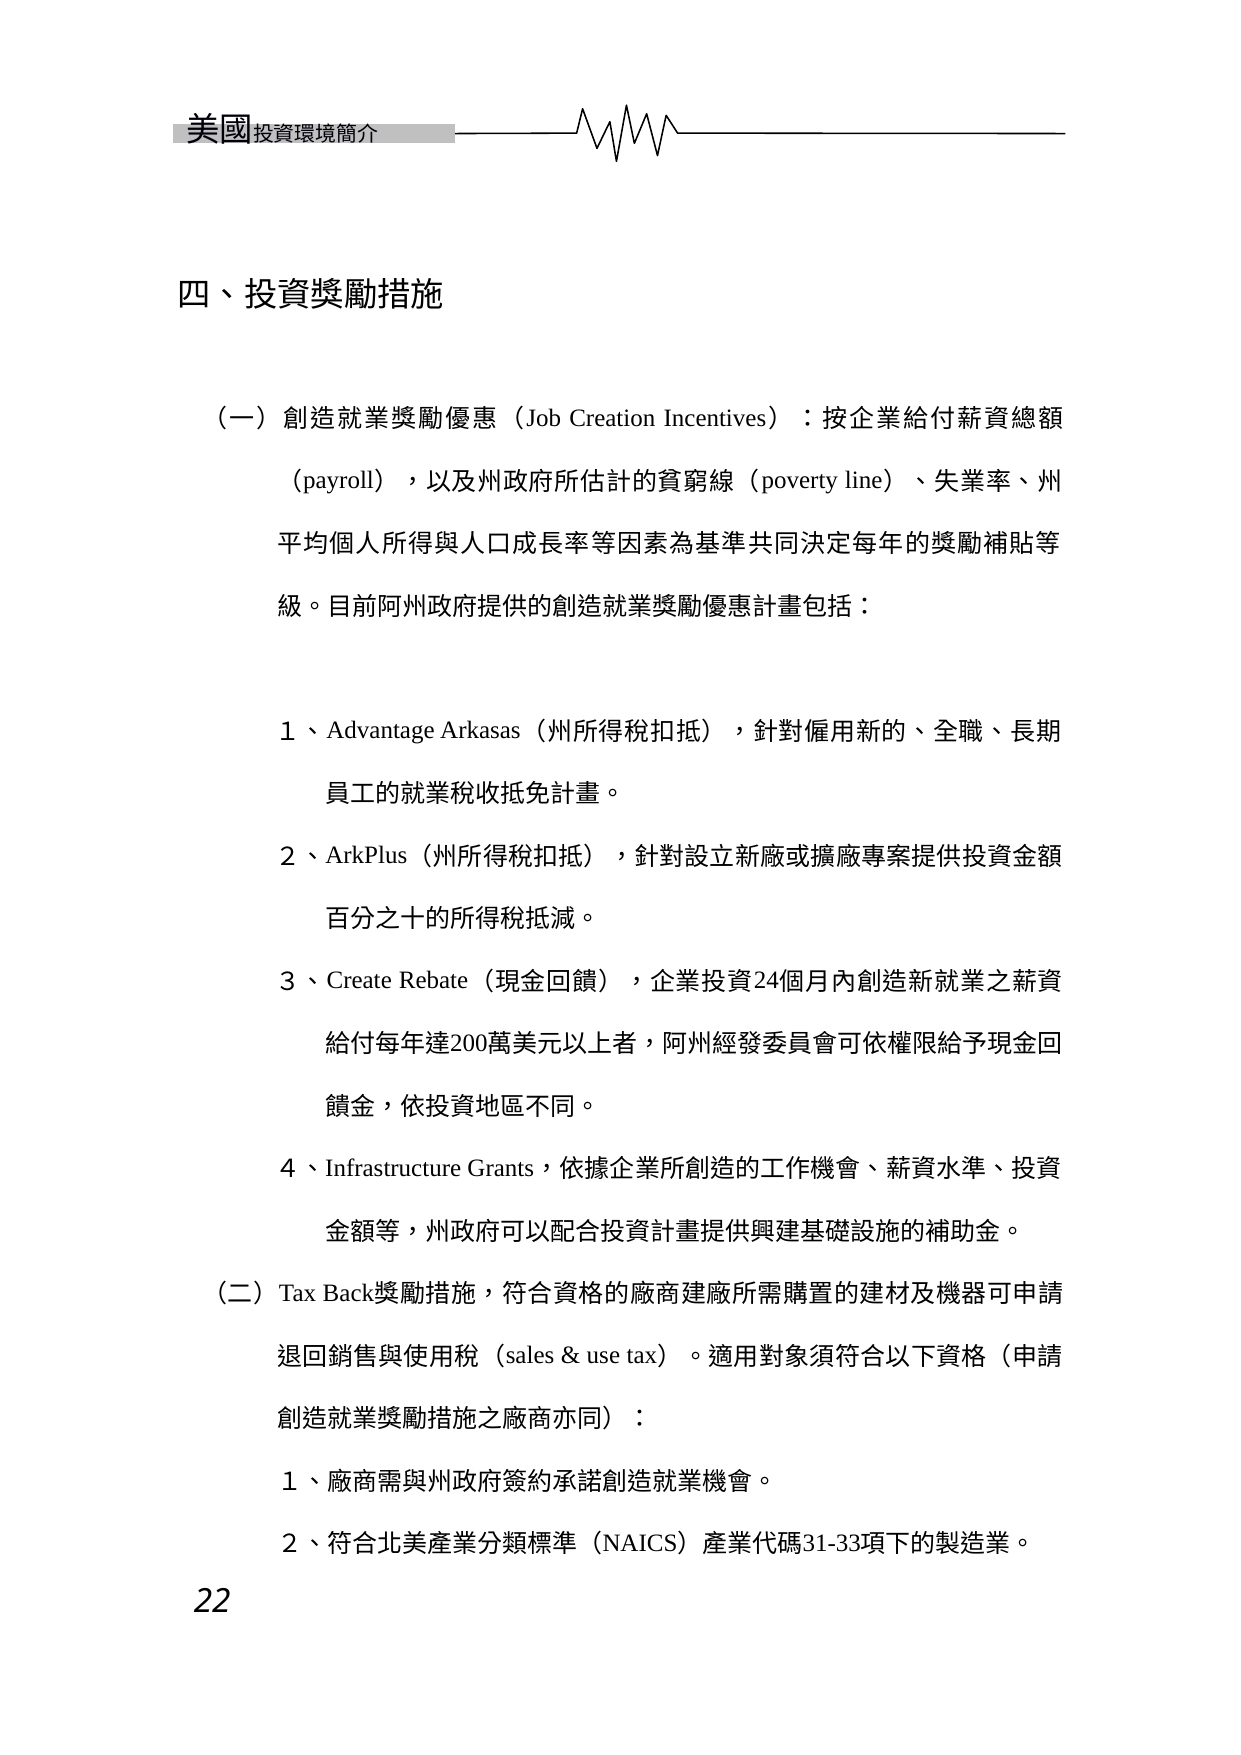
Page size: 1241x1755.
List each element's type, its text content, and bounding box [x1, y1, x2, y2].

text １、Advantage Arkasas（州所得稅扣抵），針對僱用新的、全職、長期員工的就業稅收抵免計畫。 [275, 688, 1063, 813]
text ３、Create Rebate（現金回饋），企業投資24個月內創造新就業之薪資給付每年達200萬美元以上者，阿州經發委員會可依權限給予現金回饋金，依投資地區不同。 [275, 938, 1063, 1125]
text （一）創造就業獎勵優惠（Job Creation Incentives）：按企業給付薪資總額（payroll），以及州政府所估計的貧窮線（poverty line）、失業率、州平均個人所得與人口成長率等因素為基準共同決定每年的獎勵補貼等級。目前阿州政府提供的創造就業獎勵優惠計畫包括： [202, 375, 1063, 625]
text （二）Tax Back獎勵措施，符合資格的廠商建廠所需購置的建材及機器可申請退回銷售與使用稅（sales & use tax）。適用對象須符合以下資格（申請創造就業獎勵措施之廠商亦同）： [202, 1250, 1063, 1438]
text ４、Infrastructure Grants，依據企業所創造的工作機會、薪資水準、投資金額等，州政府可以配合投資計畫提供興建基礎設施的補助金。 [275, 1125, 1063, 1250]
text 四、投資獎勵措施 [177, 250, 1063, 313]
text ２、符合北美產業分類標準（NAICS）產業代碼31-33項下的製造業。 [277, 1500, 1063, 1563]
text ２、ArkPlus（州所得稅扣抵），針對設立新廠或擴廠專案提供投資金額百分之十的所得稅抵減。 [275, 813, 1063, 938]
text １、廠商需與州政府簽約承諾創造就業機會。 [277, 1438, 1063, 1500]
